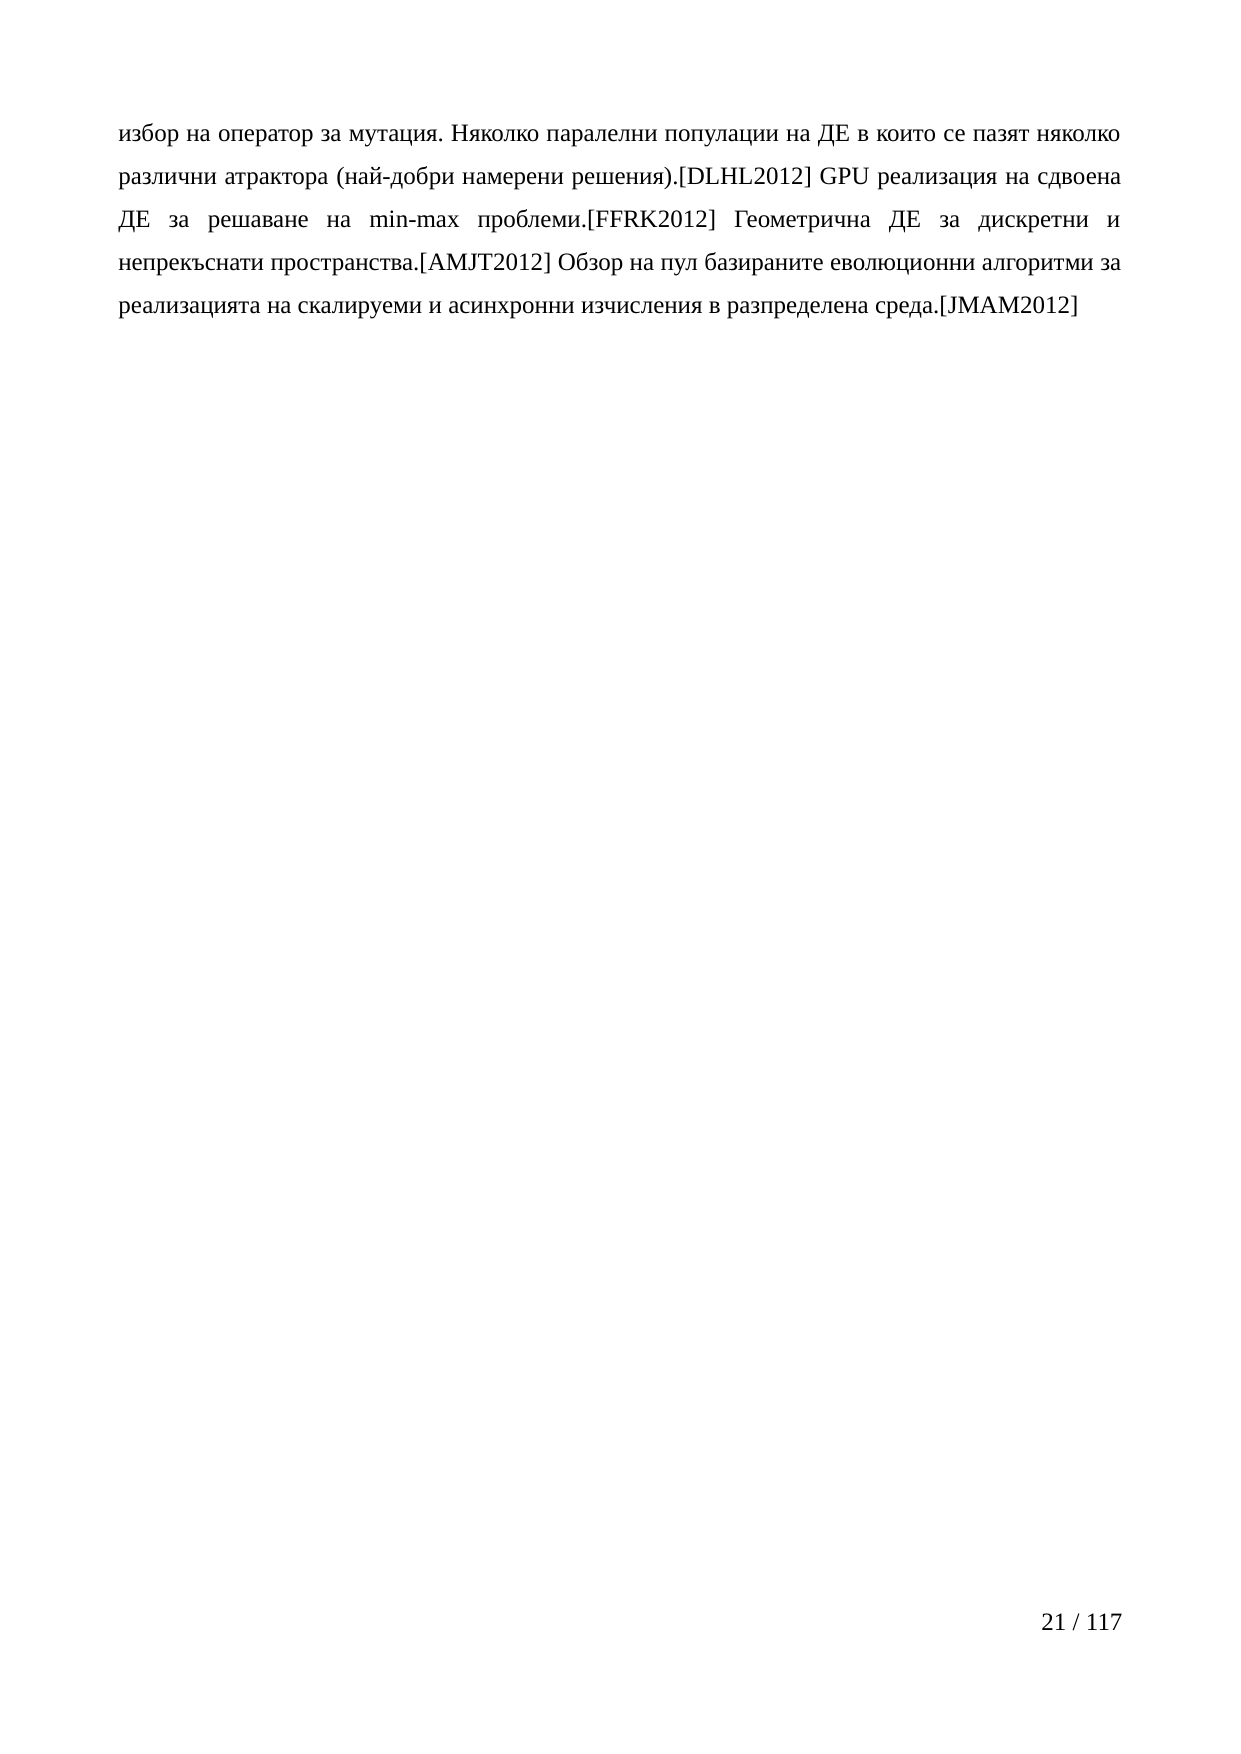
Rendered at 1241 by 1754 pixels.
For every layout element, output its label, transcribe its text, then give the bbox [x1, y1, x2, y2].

text избор на оператор за мутация. Няколко паралелни популации на ДЕ в които се пазят няколко различни атрактора (най-добри намерени решения).[DLHL2012] GPU реализация на сдвоена ДЕ за решаване на min-max проблеми.[FFRK2012] Геометрична ДЕ за дискретни и непрекъснати пространства.[AMJT2012] Обзор на пул базираните еволюционни алгоритми за реализацията на скалируеми и асинхронни изчисления в разпределена среда.[JMAM2012] [118, 118, 1122, 319]
